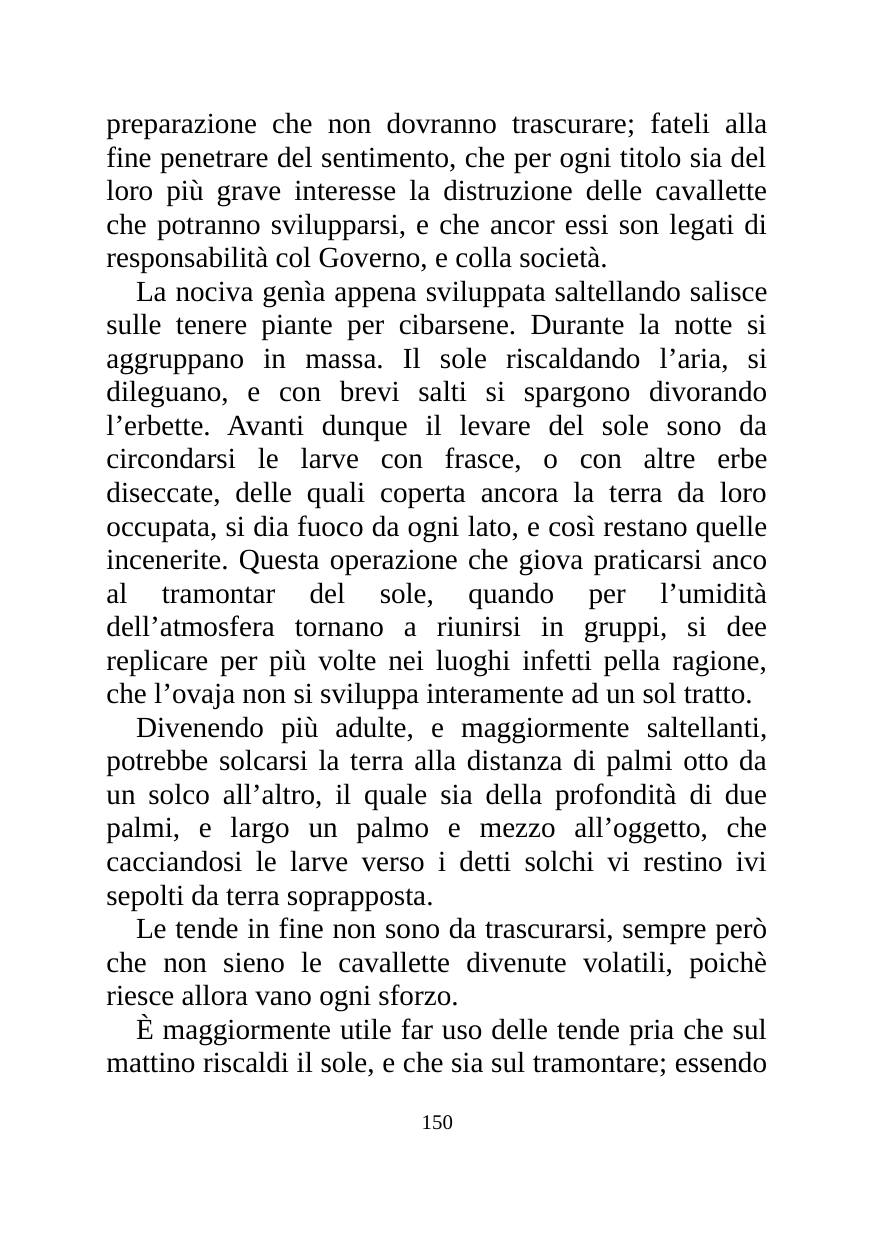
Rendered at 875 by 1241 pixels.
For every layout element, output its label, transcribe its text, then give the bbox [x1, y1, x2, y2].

text È maggiormente utile far uso delle tende pria che sul mattino riscaldi il sole, e che sia sul tramontare; essendo [106, 1012, 768, 1079]
text La nociva genìa appena sviluppata saltellando salisce sulle tenere piante per cibarsene. Durante la notte si aggruppano in massa. Il sole riscaldando l’aria, si dileguano, e con brevi salti si spargono divorando l’erbette. Avanti dunque il levare del sole sono da circondarsi le larve con frasce, o con altre erbe diseccate, delle quali coperta ancora la terra da loro occupata, si dia fuoco da ogni lato, e così restano quelle incenerite. Questa operazione che giova praticarsi anco al tramontar del sole, quando per l’umidità dell’atmosfera tornano a riunirsi in gruppi, si dee replicare per più volte nei luoghi infetti pella ragione, che l’ovaja non si sviluppa interamente ad un sol tratto. [106, 274, 768, 710]
text Le tende in fine non sono da trascurarsi, sempre però che non sieno le cavallette divenute volatili, poichè riesce allora vano ogni sforzo. [106, 911, 768, 1012]
text Divenendo più adulte, e maggiormente saltellanti, potrebbe solcarsi la terra alla distanza di palmi otto da un solco all’altro, il quale sia della profondità di due palmi, e largo un palmo e mezzo all’oggetto, che cacciandosi le larve verso i detti solchi vi restino ivi sepolti da terra soprapposta. [106, 710, 768, 911]
text preparazione che non dovranno trascurare; fateli alla fine penetrare del sentimento, che per ogni titolo sia del loro più grave interesse la distruzione delle cavallette che potranno svilupparsi, e che ancor essi son legati di responsabilità col Governo, e colla società. [106, 106, 768, 274]
